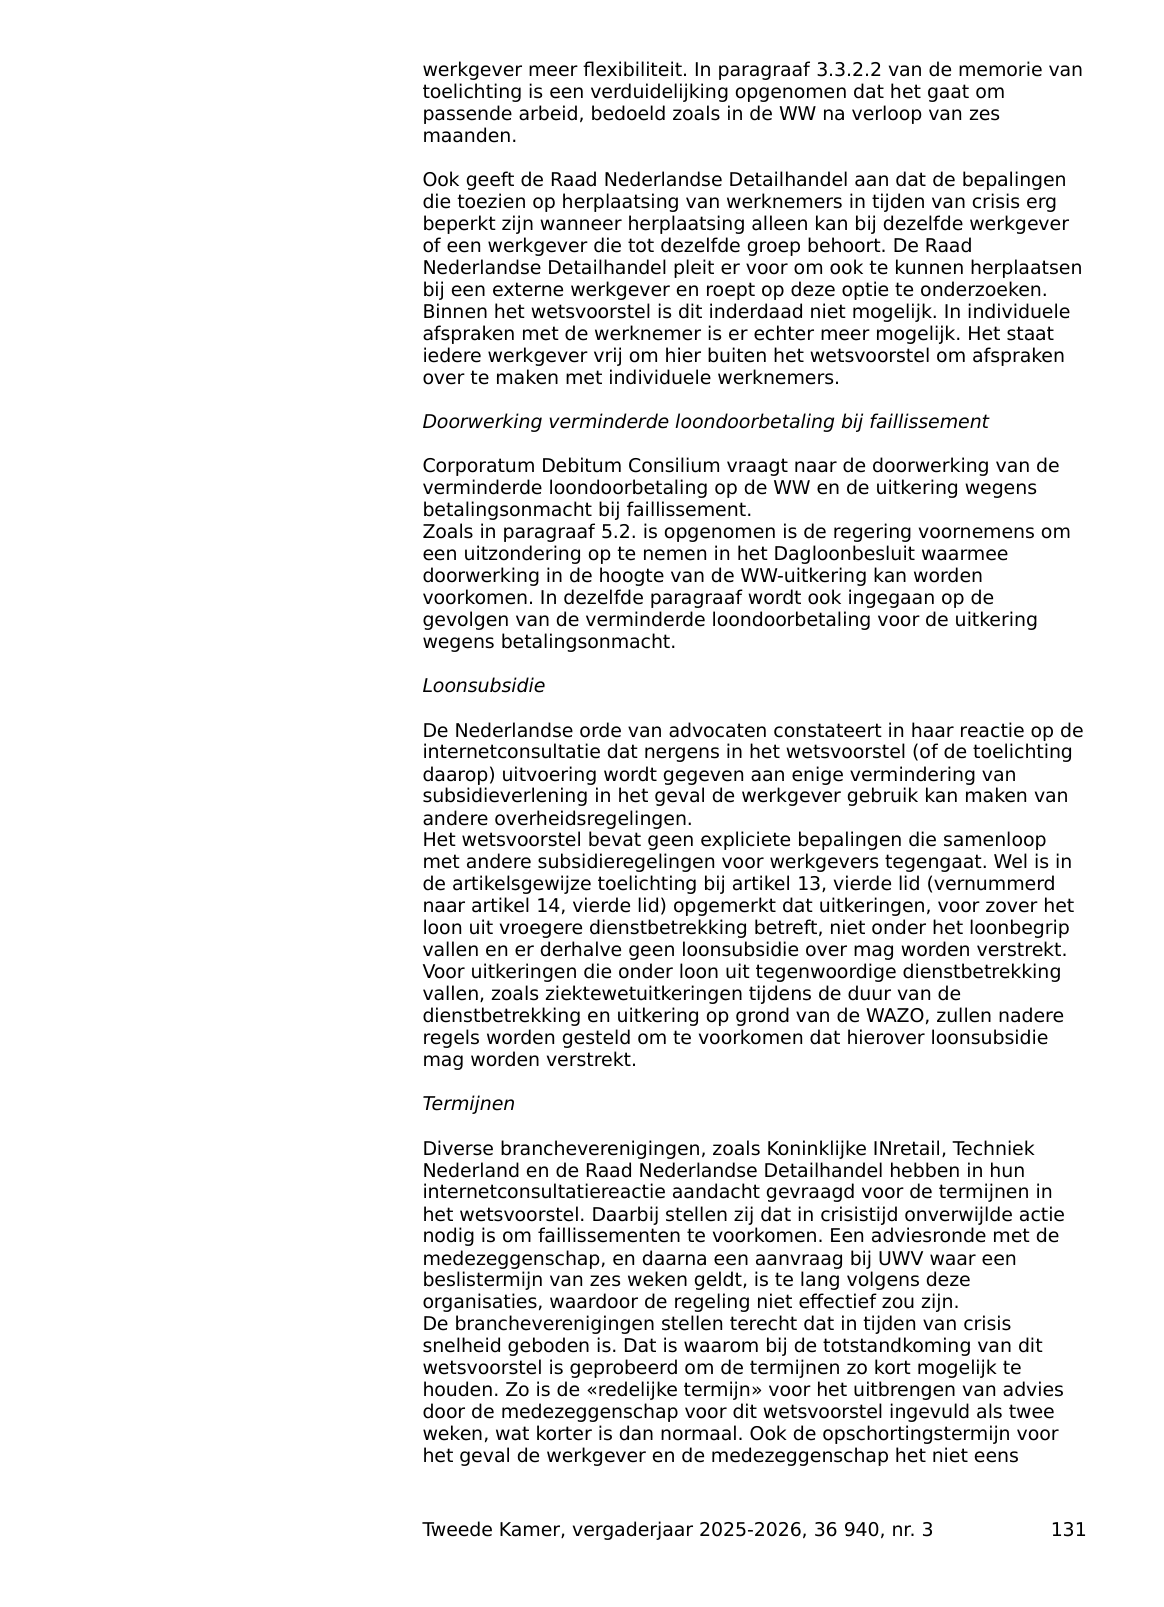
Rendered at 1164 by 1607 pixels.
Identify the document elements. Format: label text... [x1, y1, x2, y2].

text De Nederlandse orde van advocaten constateert in haar reactie op de internetconsultatie dat nergens in het wetsvoorstel (of de toelichting daarop) uitvoering wordt gegeven aan enige vermindering van subsidieverlening in het geval de werkgever gebruik kan maken van andere overheidsregelingen. [422, 719, 1087, 829]
text Ook geeft de Raad Nederlandse Detailhandel aan dat de bepalingen die toezien op herplaatsing van werknemers in tijden van crisis erg beperkt zijn wanneer herplaatsing alleen kan bij dezelfde werkgever of een werkgever die tot dezelfde groep behoort. De Raad Nederlandse Detailhandel pleit er voor om ook te kunnen herplaatsen bij een externe werkgever en roept op deze optie te onderzoeken. [422, 169, 1087, 301]
text Het wetsvoorstel bevat geen expliciete bepalingen die samenloop met andere subsidieregelingen voor werkgevers tegengaat. Wel is in de artikelsgewijze toelichting bij artikel 13, vierde lid (vernummerd naar artikel 14, vierde lid) opgemerkt dat uitkeringen, voor zover het loon uit vroegere dienstbetrekking betreft, niet onder het loonbegrip vallen en er derhalve geen loonsubsidie over mag worden verstrekt. Voor uitkeringen die onder loon uit tegenwoordige dienstbetrekking vallen, zoals ziektewetuitkeringen tijdens de duur van de dienstbetrekking en uitkering op grond van de WAZO, zullen nadere regels worden gesteld om te voorkomen dat hierover loonsubsidie mag worden verstrekt. [422, 829, 1087, 1071]
text Zoals in paragraaf 5.2. is opgenomen is de regering voornemens om een uitzondering op te nemen in het Dagloonbesluit waarmee doorwerking in de hoogte van de WW-uitkering kan worden voorkomen. In dezelfde paragraaf wordt ook ingegaan op de gevolgen van de verminderde loondoorbetaling voor de uitkering wegens betalingsonmacht. [422, 521, 1087, 653]
text Binnen het wetsvoorstel is dit inderdaad niet mogelijk. In individuele afspraken met de werknemer is er echter meer mogelijk. Het staat iedere werkgever vrij om hier buiten het wetsvoorstel om afspraken over te maken met individuele werknemers. [422, 301, 1087, 389]
text De brancheverenigingen stellen terecht dat in tijden van crisis snelheid geboden is. Dat is waarom bij de totstandkoming van dit wetsvoorstel is geprobeerd om de termijnen zo kort mogelijk te houden. Zo is de «redelijke termijn» voor het uitbrengen van advies door de medezeggenschap voor dit wetsvoorstel ingevuld als twee weken, wat korter is dan normaal. Ook de opschortingstermijn voor het geval de werkgever en de medezeggenschap het niet eens [422, 1313, 1087, 1467]
subtitle Doorwerking verminderde loondoorbetaling bij faillissement [422, 411, 1087, 433]
subtitle Loonsubsidie [422, 675, 1087, 697]
text Corporatum Debitum Consilium vraagt naar de doorwerking van de verminderde loondoorbetaling op de WW en de uitkering wegens betalingsonmacht bij faillissement. [422, 455, 1087, 521]
subtitle Termijnen [422, 1093, 1087, 1115]
text werkgever meer flexibiliteit. In paragraaf 3.3.2.2 van de memorie van toelichting is een verduidelijking opgenomen dat het gaat om passende arbeid, bedoeld zoals in de WW na verloop van zes maanden. [422, 59, 1087, 147]
text Diverse brancheverenigingen, zoals Koninklijke INretail, Techniek Nederland en de Raad Nederlandse Detailhandel hebben in hun internetconsultatiereactie aandacht gevraagd voor de termijnen in het wetsvoorstel. Daarbij stellen zij dat in crisistijd onverwijlde actie nodig is om faillissementen te voorkomen. Een adviesronde met de medezeggenschap, en daarna een aanvraag bij UWV waar een beslistermijn van zes weken geldt, is te lang volgens deze organisaties, waardoor de regeling niet effectief zou zijn. [422, 1137, 1087, 1313]
